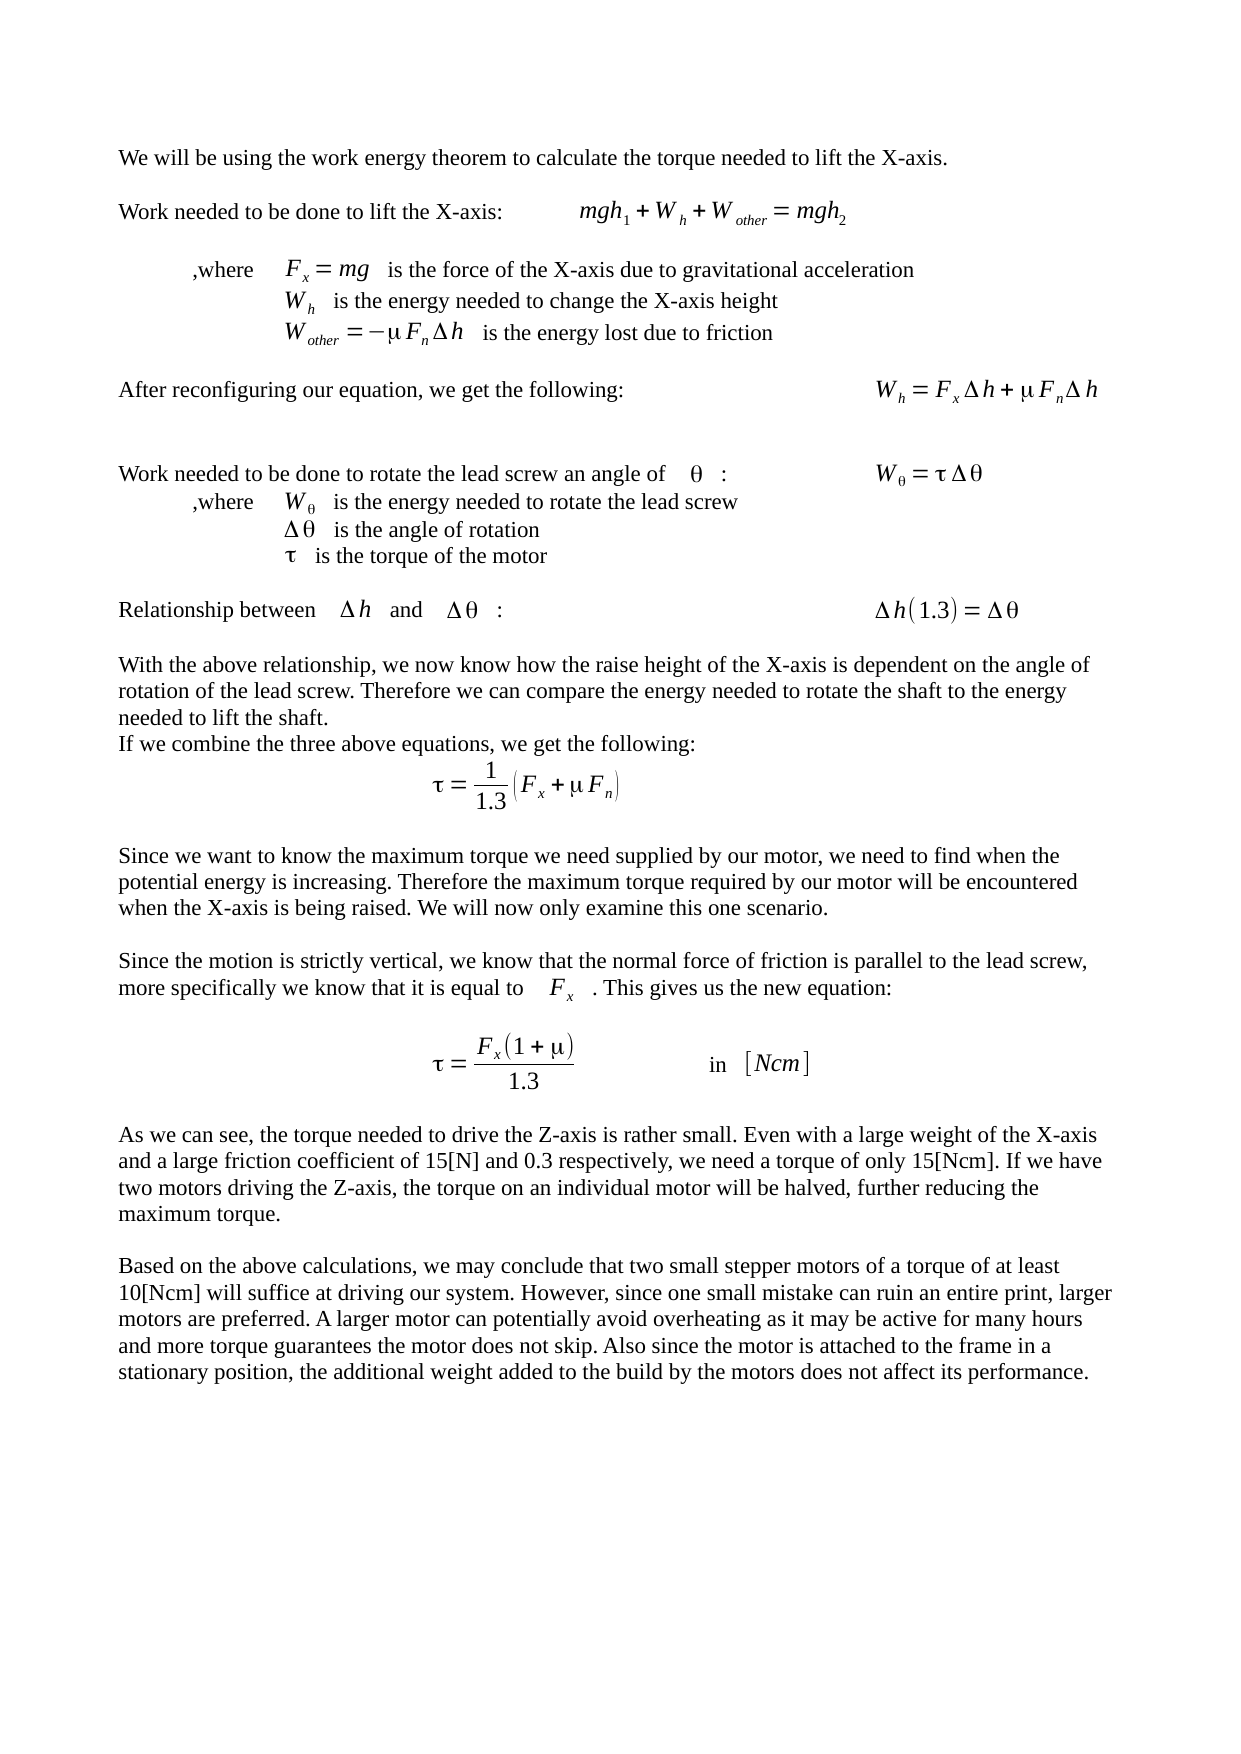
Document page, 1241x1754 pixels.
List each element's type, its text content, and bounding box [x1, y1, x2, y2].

text is the torque of the motor [118, 542, 1122, 568]
text Work needed to be done to lift the X-axis: [118, 197, 1122, 228]
text ,where is the energy needed to rotate the lead screw [118, 487, 1122, 516]
text in [118, 1031, 1122, 1094]
text As we can see, the torque needed to drive the Z-axis is rather small. Even with a large weight of the X-axis and a large friction coefficient of 15[N] and 0.3 respectively, we need a torque of only 15[Ncm]. If we have two motors driving the Z-axis, the torque on an individual motor will be halved, further reducing the maximum torque. [118, 1121, 1122, 1226]
text ,where is the force of the X-axis due to gravitational acceleration [118, 255, 1122, 286]
text If we combine the three above equations, we get the following: [118, 730, 1122, 815]
text Relationship between and : [118, 595, 1122, 624]
text We will be using the work energy theorem to calculate the torque needed to lift the X-axis. [118, 144, 1122, 171]
text Since the motion is strictly vertical, we know that the normal force of friction is parallel to the lead screw, more specifically we know that it is equal to . This gives us the new equation: [118, 947, 1122, 1005]
text Since we want to know the maximum torque we need supplied by our motor, we need to find when the potential energy is increasing. Therefore the maximum torque required by our motor will be encountered when the X-axis is being raised. We will now only examine this one scenario. [118, 842, 1122, 921]
text With the above relationship, we now know how the raise height of the X-axis is dependent on the angle of rotation of the lead screw. Therefore we can compare the energy needed to rotate the shaft to the energy needed to lift the shaft. [118, 651, 1122, 730]
text is the angle of rotation [118, 516, 1122, 542]
text is the energy needed to change the X-axis height [118, 286, 1122, 318]
text Work needed to be done to rotate the lead screw an angle of : [118, 459, 1122, 487]
text is the energy lost due to friction [118, 318, 1122, 349]
text After reconfiguring our equation, we get the following: [118, 375, 1122, 407]
text Based on the above calculations, we may conclude that two small stepper motors of a torque of at least 10[Ncm] will suffice at driving our system. However, since one small mistake can ruin an entire print, larger motors are preferred. A larger motor can potentially avoid overheating as it may be active for many hours and more torque guarantees the motor does not skip. Also since the motor is attached to the frame in a stationary position, the additional weight added to the build by the motors does not affect its performance. [118, 1253, 1122, 1384]
